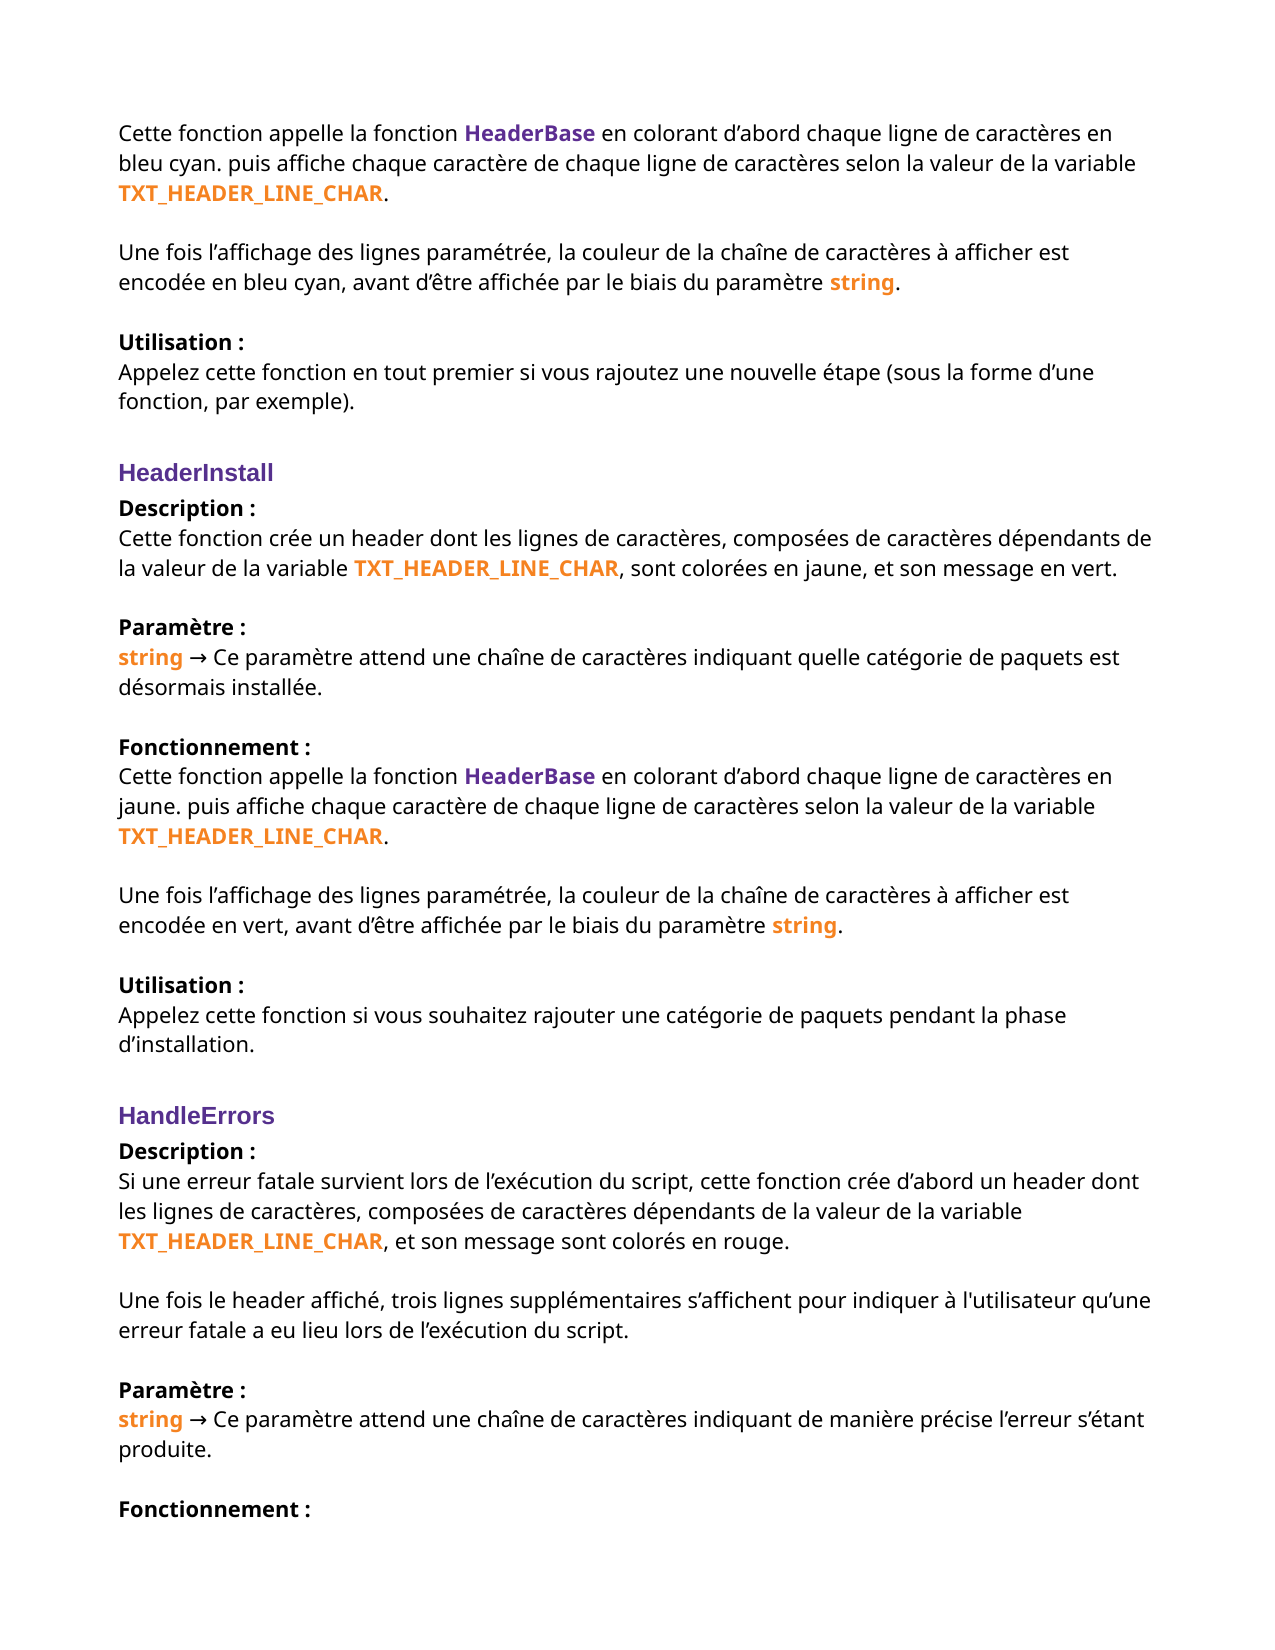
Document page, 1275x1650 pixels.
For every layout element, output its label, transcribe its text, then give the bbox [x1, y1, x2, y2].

text Cette fonction crée un header dont les lignes de caractères, composées de caractères dépendants de la valeur de la variable TXT_HEADER_LINE_CHAR, sont colorées en jaune, et son message en vert. [118, 523, 1157, 582]
text Une fois l’affichage des lignes paramétrée, la couleur de la chaîne de caractères à afficher est encodée en bleu cyan, avant d’être affichée par le biais du paramètre string. [118, 237, 1157, 297]
text Description : [118, 493, 1157, 523]
text Appelez cette fonction en tout premier si vous rajoutez une nouvelle étape (sous la forme d’une fonction, par exemple). [118, 356, 1157, 416]
text Cette fonction appelle la fonction HeaderBase en colorant d’abord chaque ligne de caractères en jaune. puis affiche chaque caractère de chaque ligne de caractères selon la valeur de la variable TXT_HEADER_LINE_CHAR. [118, 761, 1157, 851]
text Fonctionnement : [118, 731, 1157, 761]
subtitle HandleErrors [118, 1101, 1157, 1130]
text Utilisation : [118, 327, 1157, 356]
text Paramètre : [118, 1374, 1157, 1404]
text string → Ce paramètre attend une chaîne de caractères indiquant de manière précise l’erreur s’étant produite. [118, 1404, 1157, 1464]
text string → Ce paramètre attend une chaîne de caractères indiquant quelle catégorie de paquets est désormais installée. [118, 642, 1157, 702]
text Cette fonction appelle la fonction HeaderBase en colorant d’abord chaque ligne de caractères en bleu cyan. puis affiche chaque caractère de chaque ligne de caractères selon la valeur de la variable TXT_HEADER_LINE_CHAR. [118, 118, 1157, 207]
text Paramètre : [118, 612, 1157, 642]
text Appelez cette fonction si vous souhaitez rajouter une catégorie de paquets pendant la phase d’installation. [118, 999, 1157, 1059]
text Description : [118, 1136, 1157, 1166]
subtitle HeaderInstall [118, 458, 1157, 487]
text Si une erreur fatale survient lors de l’exécution du script, cette fonction crée d’abord un header dont les lignes de caractères, composées de caractères dépendants de la valeur de la variable TXT_HEADER_LINE_CHAR, et son message sont colorés en rouge. [118, 1166, 1157, 1255]
text Une fois l’affichage des lignes paramétrée, la couleur de la chaîne de caractères à afficher est encodée en vert, avant d’être affichée par le biais du paramètre string. [118, 880, 1157, 940]
text Une fois le header affiché, trois lignes supplémentaires s’affichent pour indiquer à l'utilisateur qu’une erreur fatale a eu lieu lors de l’exécution du script. [118, 1285, 1157, 1345]
text Utilisation : [118, 970, 1157, 999]
text Fonctionnement : [118, 1494, 1157, 1523]
